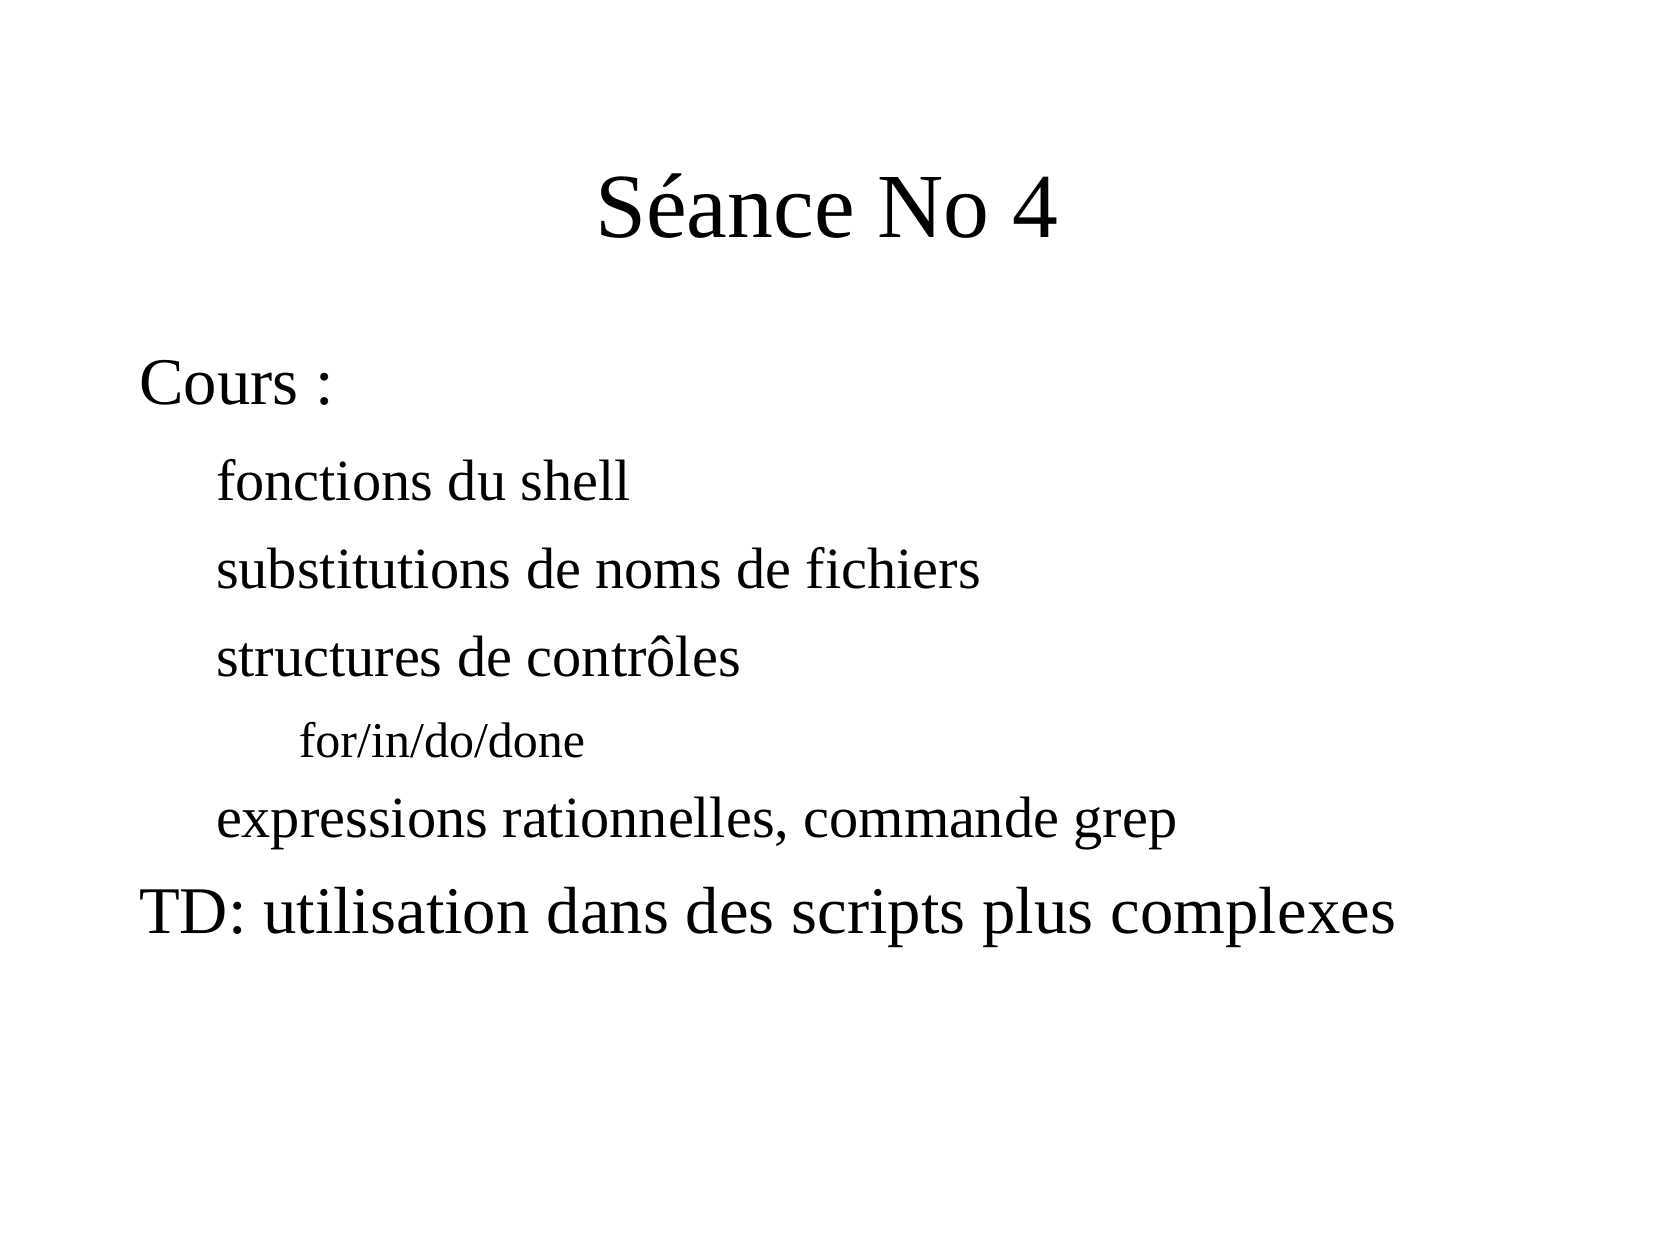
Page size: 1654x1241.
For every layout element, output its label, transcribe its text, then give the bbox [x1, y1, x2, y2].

list Cours : fonctions du shell substitutions de noms de fichiers structures de contrôles for/in/do/done expressions rationnelles, commande grep TD: utilisation dans des scripts plus complexes [121, 344, 1534, 1127]
title Séance No 4 [121, 102, 1534, 311]
